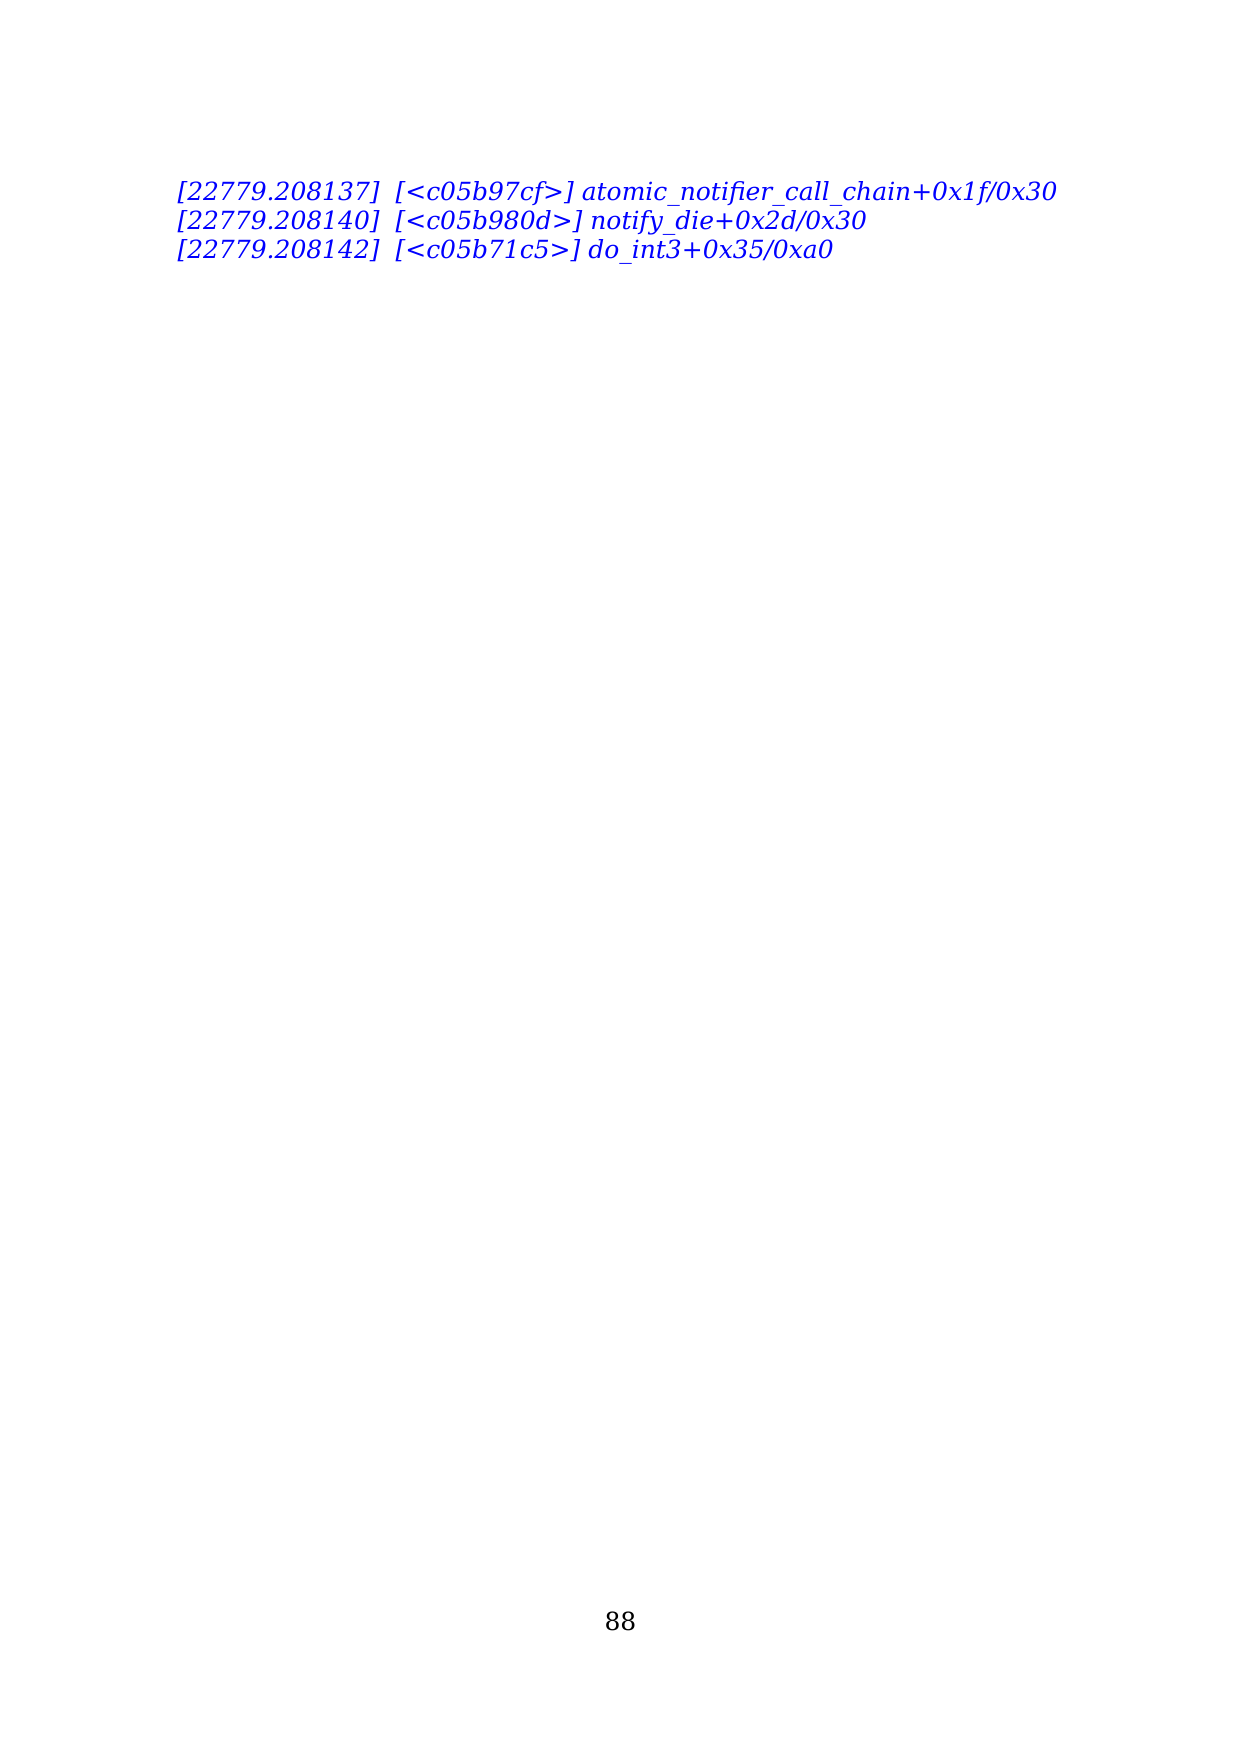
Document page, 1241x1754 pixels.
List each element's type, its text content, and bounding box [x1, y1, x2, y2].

text [22779.208142] [<c05b71c5>] do_int3+0x35/0xa0 [177, 235, 1063, 264]
text [22779.208140] [<c05b980d>] notify_die+0x2d/0x30 [177, 206, 1063, 235]
text [22779.208137] [<c05b97cf>] atomic_notifier_call_chain+0x1f/0x30 [177, 177, 1063, 206]
